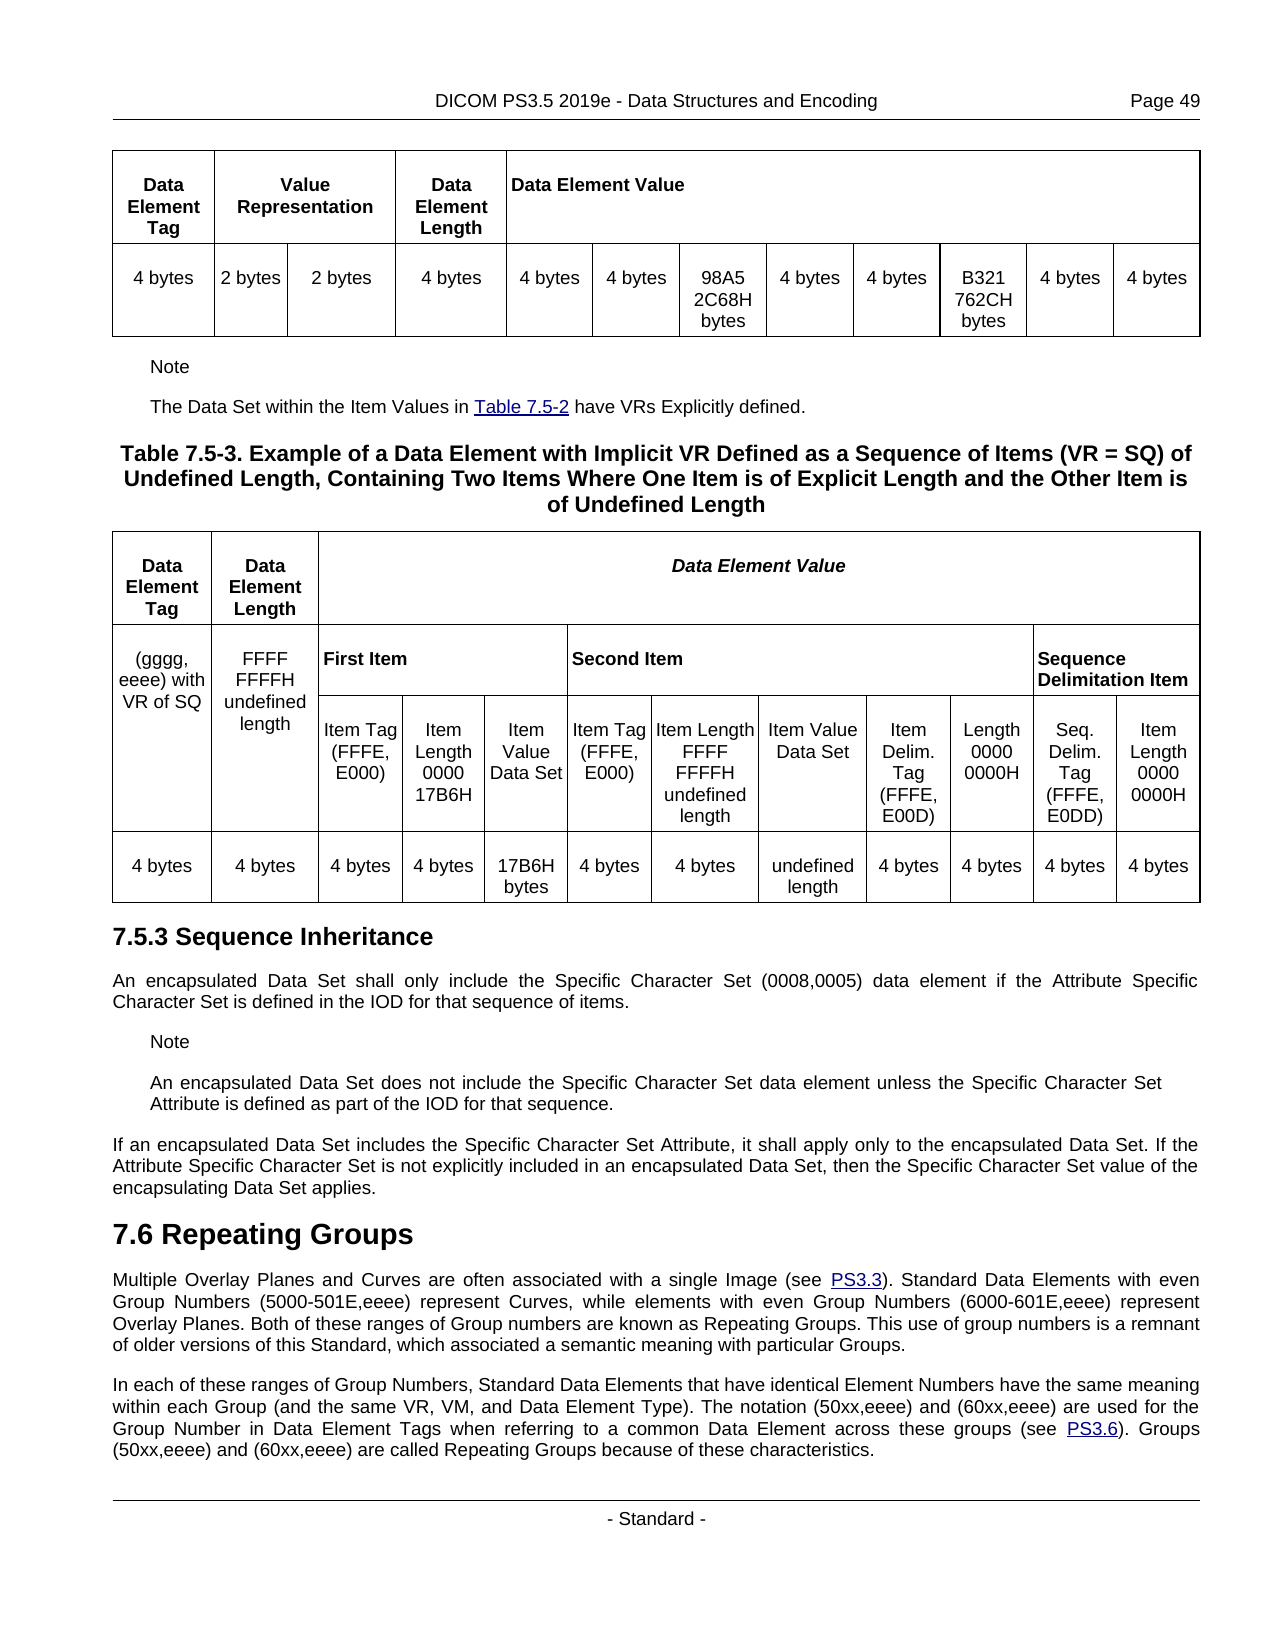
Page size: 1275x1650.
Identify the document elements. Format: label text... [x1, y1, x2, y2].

table_cell 4 bytes [113, 244, 214, 336]
table_cell 4 bytes [507, 244, 592, 336]
table_cell 4 bytes [113, 832, 211, 902]
table_cell 4 bytes [568, 832, 651, 902]
table_cell 2 bytes [215, 244, 287, 336]
table_cell 4 bytes [1117, 832, 1199, 902]
table_cell Sequence Delimitation Item [1034, 625, 1199, 695]
table_cell 4 bytes [396, 244, 506, 336]
table_cell Second Item [568, 625, 1033, 695]
text An encapsulated Data Set does not include the Specific Character Set data element unless the Specific Character Set Attribute is defined as part of the IOD for that sequence. [150, 1072, 1162, 1115]
table_cell Item Delim. Tag (FFFE, E00D) [867, 696, 950, 831]
table_cell Item Value Data Set [759, 696, 866, 831]
table_cell 4 bytes [1027, 244, 1113, 336]
table_cell Item Value Data Set [485, 696, 567, 831]
table_cell Item Tag (FFFE, E000) [568, 696, 651, 831]
table_cell 4 bytes [1114, 244, 1199, 336]
text If an encapsulated Data Set includes the Specific Character Set Attribute, it shall apply only to the encapsulated Data Set. If the Attribute Specific Character Set is not explicitly included in an encapsulated Data Set, then the Specific Character Set value of the encapsulating Data Set applies. [112, 1133, 1200, 1198]
table_cell 4 bytes [854, 244, 939, 336]
table_cell 4 bytes [319, 832, 402, 902]
text Multiple Overlay Planes and Curves are often associated with a single Image (see PS3.3). Standard Data Elements with even Group Numbers (5000-501E,eeee) represent Curves, while elements with even Group Numbers (6000-601E,eeee) represent Overlay Planes. Both of these ranges of Group numbers are known as Repeating Groups. This use of group numbers is a remnant of older versions of this Standard, which associated a semantic meaning with particular Groups. [112, 1269, 1200, 1355]
table_cell 2 bytes [288, 244, 395, 336]
table_header Data Element Value [319, 532, 1199, 624]
text In each of these ranges of Group Numbers, Standard Data Elements that have identical Element Numbers have the same meaning within each Group (and the same VR, VM, and Data Element Type). The notation (50xx,eeee) and (60xx,eeee) are used for the Group Number in Data Element Tags when referring to a common Data Element across these groups (see PS3.6). Groups (50xx,eeee) and (60xx,eeee) are called Repeating Groups because of these characteristics. [112, 1374, 1200, 1460]
table_cell 4 bytes [403, 832, 484, 902]
text 7.6 Repeating Groups [112, 1217, 1200, 1250]
table_cell Item Length 0000 17B6H [403, 696, 484, 831]
table_cell 17B6H bytes [485, 832, 567, 902]
table_cell B321 762CH bytes [941, 244, 1026, 336]
table_cell Item Length 0000 0000H [1117, 696, 1199, 831]
table_header Data Element Tag [113, 532, 211, 624]
table_cell FFFF FFFFH undefined length [212, 625, 318, 831]
text Table 7.5-3. Example of a Data Element with Implicit VR Defined as a Sequence of Items (VR = SQ) of Undefined Length, Containing Two Items Where One Item is of Explicit Length and the Other Item is of Undefined Length [112, 440, 1200, 517]
text The Data Set within the Item Values in Table 7.5-2 have VRs Explicitly defined. [150, 396, 1162, 417]
table_header Data Element Tag [113, 151, 214, 243]
text Note [150, 1031, 1162, 1053]
table_cell 4 bytes [767, 244, 853, 336]
table_cell 4 bytes [652, 832, 758, 902]
table_cell 4 bytes [593, 244, 679, 336]
table_cell Item Length FFFF FFFFH undefined length [652, 696, 758, 831]
table_header Data Element Length [212, 532, 318, 624]
text An encapsulated Data Set shall only include the Specific Character Set (0008,0005) data element if the Attribute Specific Character Set is defined in the IOD for that sequence of items. [112, 969, 1200, 1012]
text 7.5.3 Sequence Inheritance [112, 922, 1200, 951]
table_header Value Representation [215, 151, 395, 243]
table_cell Length 0000 0000H [951, 696, 1033, 831]
table_cell 98A5 2C68H bytes [680, 244, 766, 336]
table_cell 4 bytes [867, 832, 950, 902]
table_cell Seq. Delim. Tag (FFFE, E0DD) [1034, 696, 1116, 831]
text Note [150, 355, 1162, 377]
table_cell 4 bytes [212, 832, 318, 902]
table_cell Item Tag (FFFE, E000) [319, 696, 402, 831]
table_cell (gggg, eeee) with VR of SQ [113, 625, 211, 831]
table_cell 4 bytes [1034, 832, 1116, 902]
table_cell 4 bytes [951, 832, 1033, 902]
table_cell First Item [319, 625, 567, 695]
table_header Data Element Value [507, 151, 1199, 243]
table_cell undefined length [759, 832, 866, 902]
table_header Data Element Length [396, 151, 506, 243]
